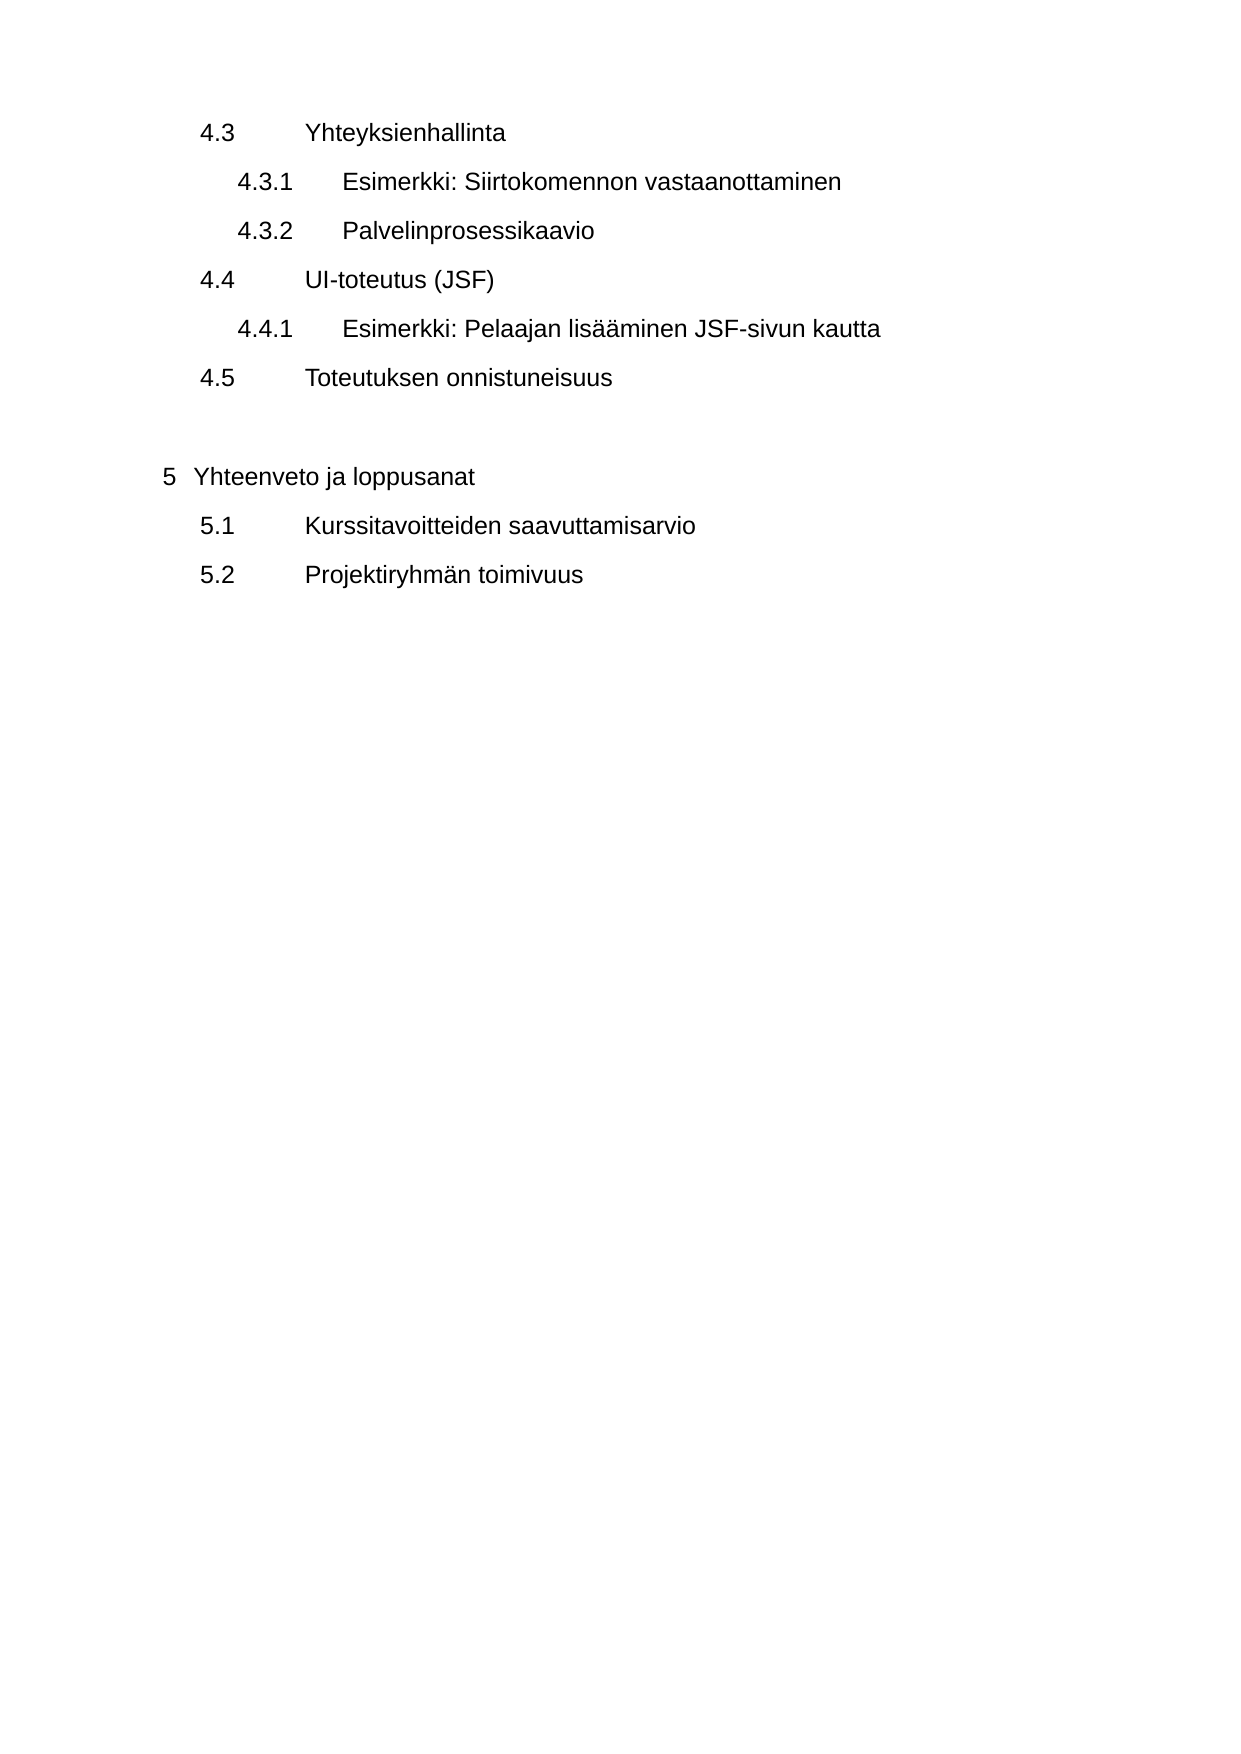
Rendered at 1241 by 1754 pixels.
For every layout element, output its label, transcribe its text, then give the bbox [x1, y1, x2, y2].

list Yhteenveto ja loppusanat [156, 462, 1122, 490]
list Projektiryhmän toimivuus [193, 560, 1122, 588]
list Palvelinprosessikaavio [231, 216, 1122, 245]
list Esimerkki: Siirtokomennon vastaanottaminen [231, 167, 1122, 196]
list Yhteyksienhallinta [193, 118, 1122, 147]
list Kurssitavoitteiden saavuttamisarvio [193, 511, 1122, 539]
list Toteutuksen onnistuneisuus [193, 363, 1122, 392]
list Esimerkki: Pelaajan lisääminen JSF-sivun kautta [231, 314, 1122, 343]
list UI-toteutus (JSF) [193, 265, 1122, 294]
